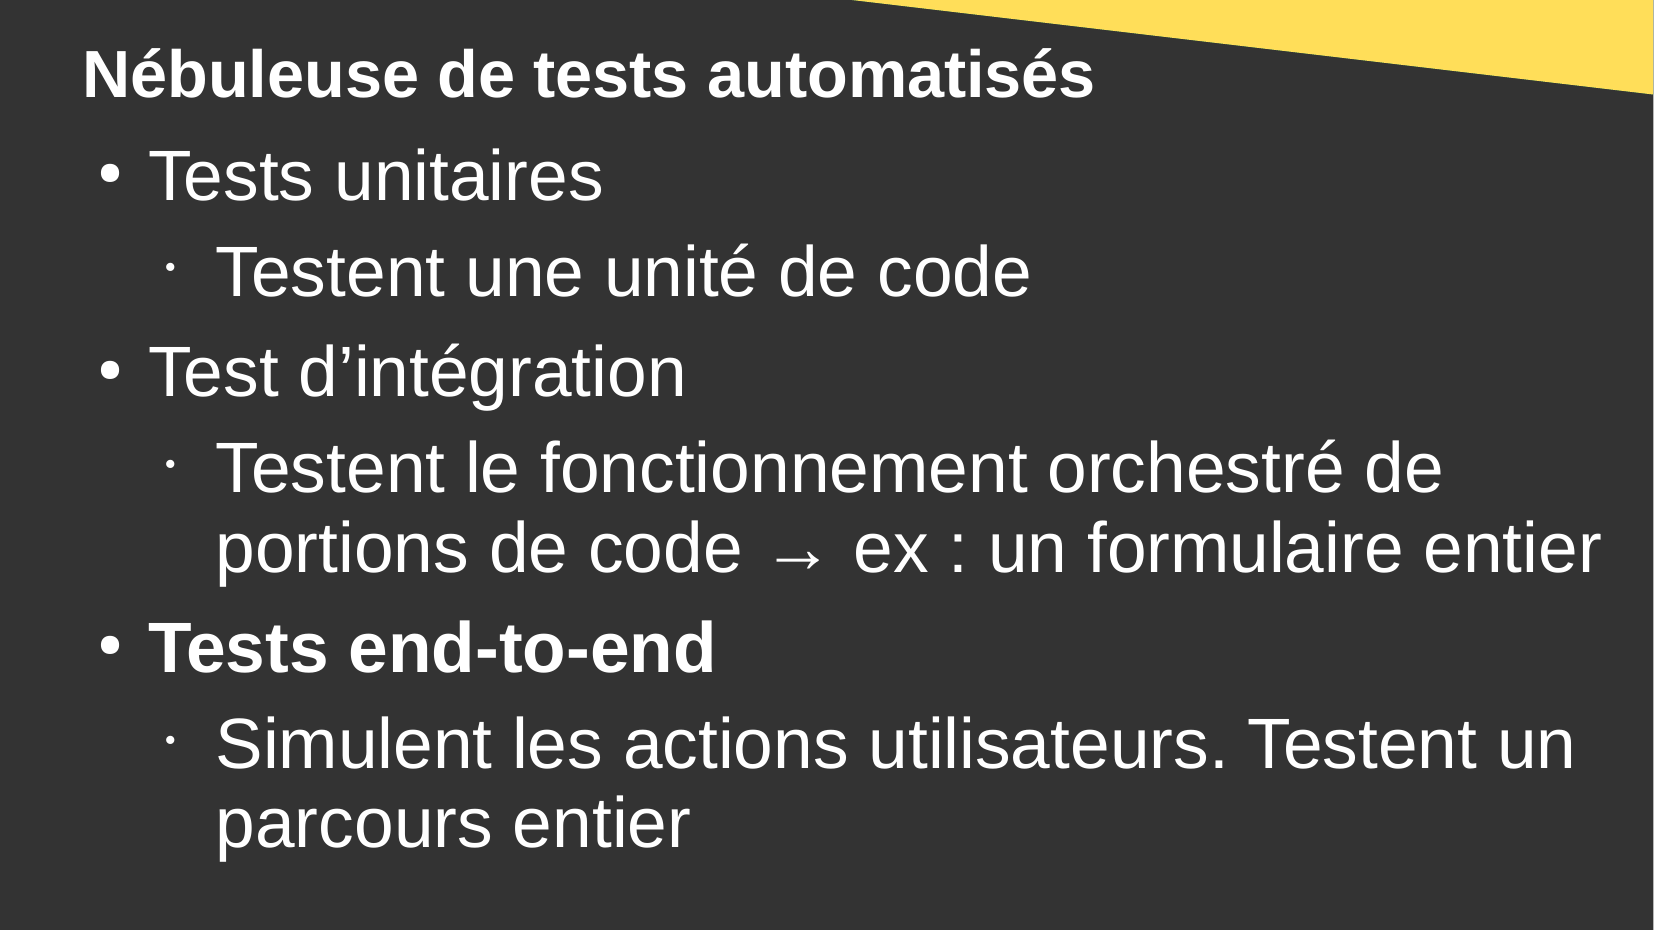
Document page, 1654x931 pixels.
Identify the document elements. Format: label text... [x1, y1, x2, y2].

title Nébuleuse de tests automatisés [82, 37, 1571, 112]
list Tests unitaires Testent une unité de code Test d’intégration Testent le fonctionnement orchestré de portions de code → ex : un formulaire entier Tests end-to-end Simulent les actions utilisateurs. Testent un parcours entier [80, 135, 1619, 875]
text_box [852, 0, 1654, 95]
